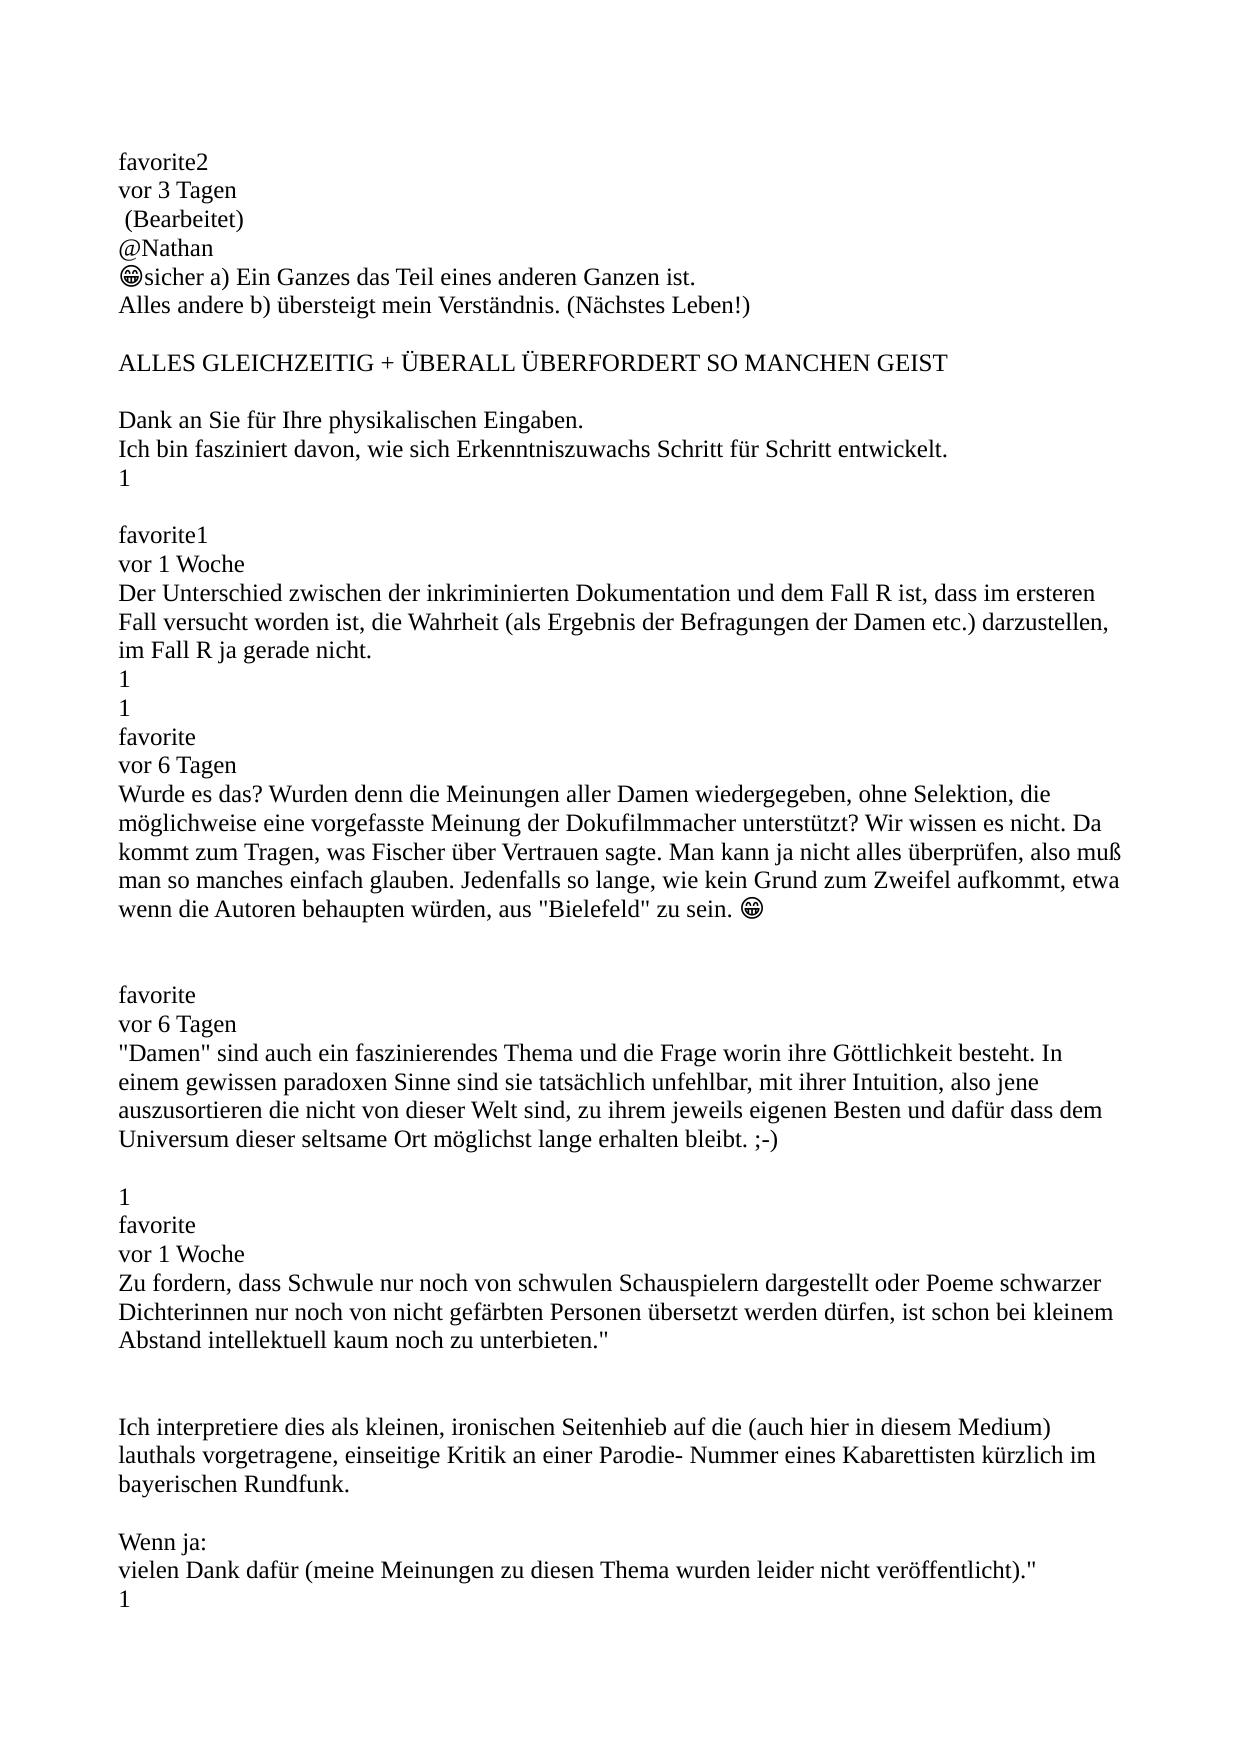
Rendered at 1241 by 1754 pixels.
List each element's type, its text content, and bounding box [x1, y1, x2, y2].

text Wenn ja: [118, 1527, 1122, 1556]
text 1 [118, 463, 1122, 492]
text Ich interpretiere dies als kleinen, ironischen Seitenhieb auf die (auch hier in diesem Medium) lauthals vorgetragene, einseitige Kritik an einer Parodie- Nummer eines Kabarettisten kürzlich im bayerischen Rundfunk. [118, 1412, 1122, 1498]
text 1 [118, 664, 1122, 693]
text 😁sicher a) Ein Ganzes das Teil eines anderen Ganzen ist. [118, 262, 1122, 291]
text favorite [118, 722, 1122, 751]
text vor 1 Woche [118, 549, 1122, 578]
text favorite [118, 1211, 1122, 1239]
text ALLES GLEICHZEITIG + ÜBERALL ÜBERFORDERT SO MANCHEN GEIST [118, 348, 1122, 377]
text vor 3 Tagen [118, 176, 1122, 204]
text Der Unterschied zwischen der inkriminierten Dokumentation und dem Fall R ist, dass im ersteren Fall versucht worden ist, die Wahrheit (als Ergebnis der Befragungen der Damen etc.) darzustellen, im Fall R ja gerade nicht. [118, 578, 1122, 664]
text Dank an Sie für Ihre physikalischen Eingaben. [118, 406, 1122, 434]
text favorite1 [118, 521, 1122, 549]
text vor 1 Woche [118, 1239, 1122, 1268]
text favorite2 [118, 147, 1122, 176]
text vor 6 Tagen [118, 751, 1122, 779]
text 1 [118, 1182, 1122, 1211]
text Alles andere b) übersteigt mein Verständnis. (Nächstes Leben!) [118, 291, 1122, 319]
text Wurde es das? Wurden denn die Meinungen aller Damen wiedergegeben, ohne Selektion, die möglichweise eine vorgefasste Meinung der Dokufilmmacher unterstützt? Wir wissen es nicht. Da kommt zum Tragen, was Fischer über Vertrauen sagte. Man kann ja nicht alles überprüfen, also muß man so manches einfach glauben. Jedenfalls so lange, wie kein Grund zum Zweifel aufkommt, etwa wenn die Autoren behaupten würden, aus "Bielefeld" zu sein. 😁 [118, 779, 1122, 923]
text "Damen" sind auch ein faszinierendes Thema und die Frage worin ihre Göttlichkeit besteht. In einem gewissen paradoxen Sinne sind sie tatsächlich unfehlbar, mit ihrer Intuition, also jene auszusortieren die nicht von dieser Welt sind, zu ihrem jeweils eigenen Besten und dafür dass dem Universum dieser seltsame Ort möglichst lange erhalten bleibt. ;-) [118, 1038, 1122, 1153]
text 1 [118, 1584, 1122, 1613]
text vielen Dank dafür (meine Meinungen zu diesen Thema wurden leider nicht veröffentlicht)." [118, 1556, 1122, 1584]
text favorite [118, 981, 1122, 1009]
text (Bearbeitet) [118, 204, 1122, 233]
text 1 [118, 693, 1122, 722]
text @Nathan [118, 233, 1122, 262]
text vor 6 Tagen [118, 1009, 1122, 1038]
text Ich bin fasziniert davon, wie sich Erkenntniszuwachs Schritt für Schritt entwickelt. [118, 434, 1122, 463]
text Zu fordern, dass Schwule nur noch von schwulen Schauspielern dargestellt oder Poeme schwarzer Dichterinnen nur noch von nicht gefärbten Personen übersetzt werden dürfen, ist schon bei kleinem Abstand intellektuell kaum noch zu unterbieten." [118, 1268, 1122, 1354]
